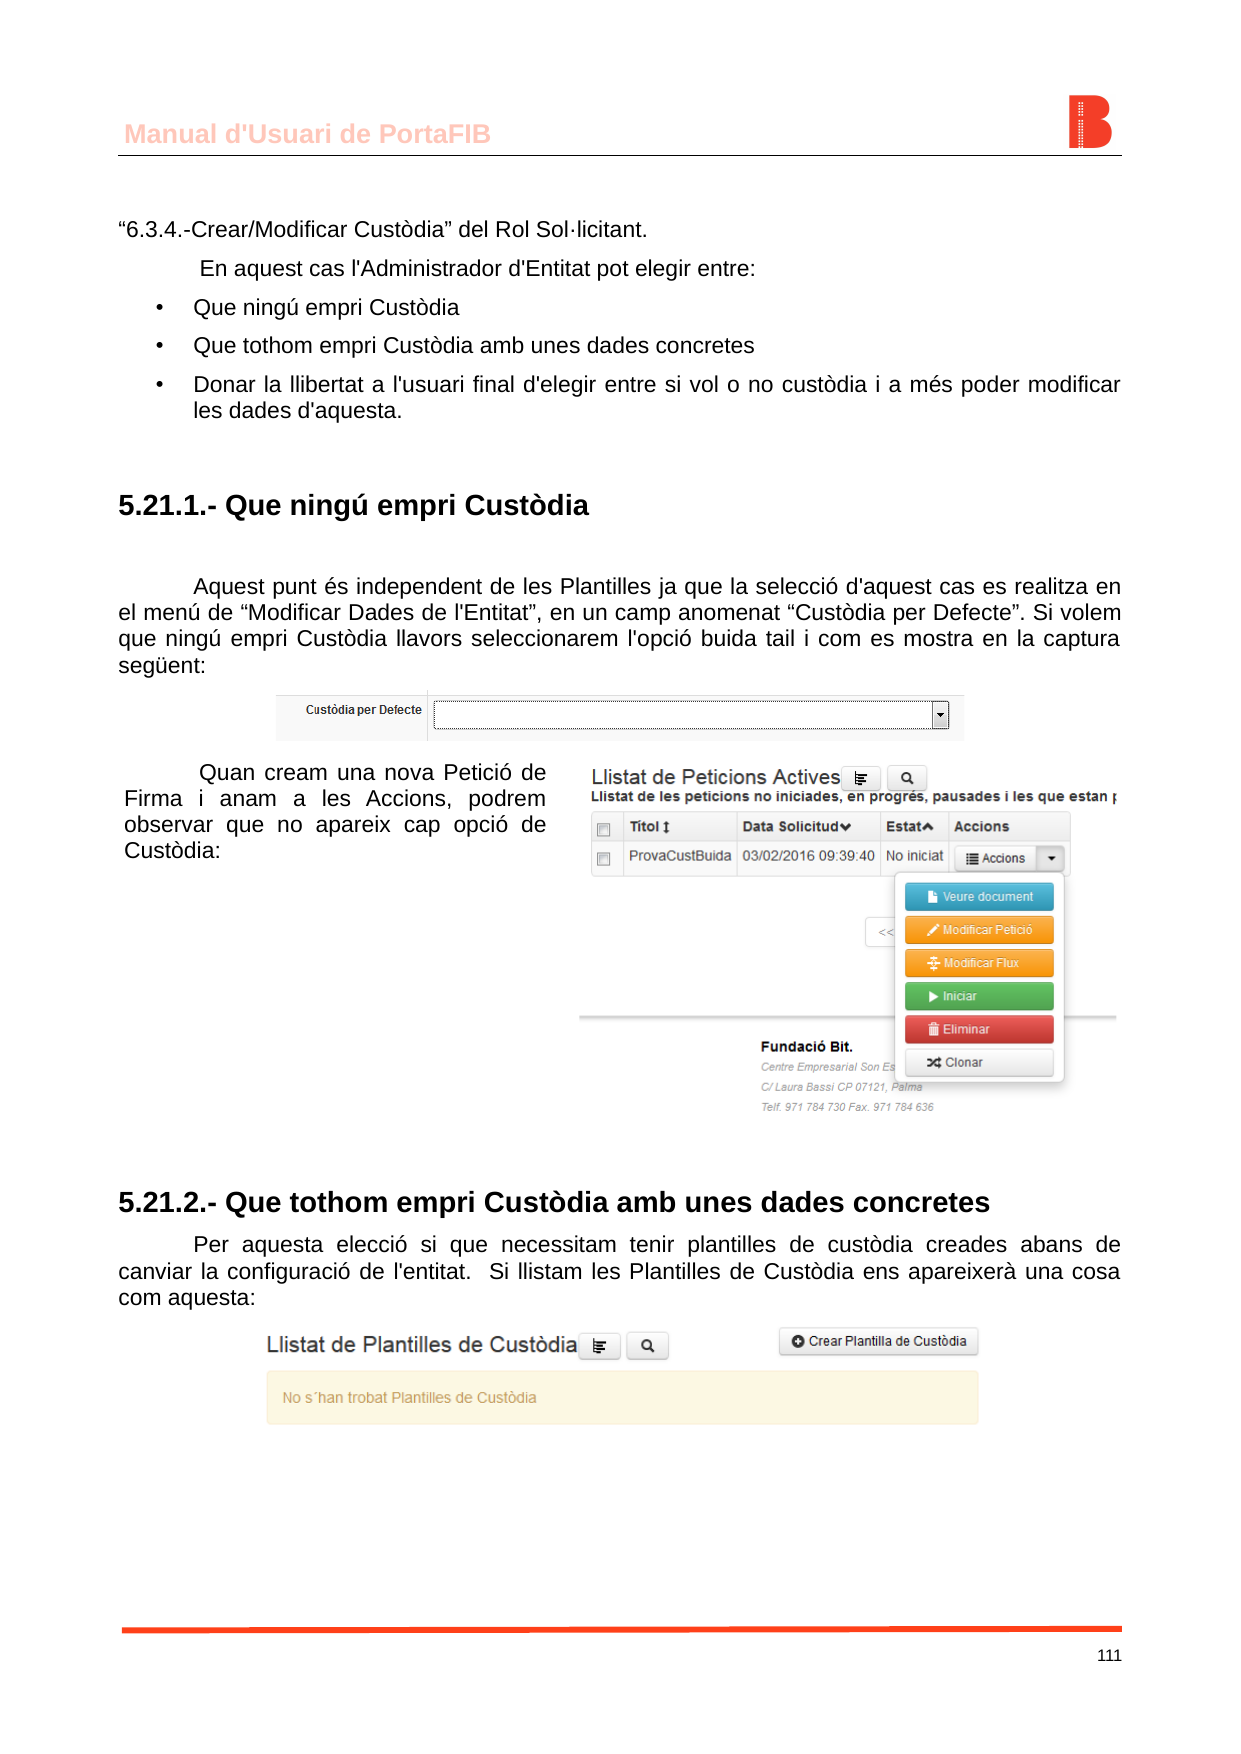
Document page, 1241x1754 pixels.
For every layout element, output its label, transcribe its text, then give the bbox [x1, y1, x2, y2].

subtitle Que ningú empri Custòdia [118, 488, 1122, 521]
picture [275, 690, 965, 741]
text En aquest cas l'Administrador d'Entitat pot elegir entre: [118, 254, 1122, 281]
list Que ningú empri Custòdia [156, 293, 1122, 320]
text Per aquesta elecció si que necessitam tenir plantilles de custòdia creades abans de canviar la configuració de l'entitat. Si llistam les Plantilles de Custòdia ens apareixerà una cosa com aquesta: [118, 1231, 1122, 1310]
text Aquest punt és independent de les Plantilles ja que la selecció d'aquest cas es realitza en el menú de “Modificar Dades de l'Entitat”, en un camp anomenat “Custòdia per Defecte”. Si volem que ningú empri Custòdia llavors seleccionarem l'opció buida tail i com es mostra en la captura següent: [118, 573, 1122, 678]
text “6.3.4.-Crear/Modificar Custòdia” del Rol Sol·licitant. [118, 216, 1122, 242]
picture [579, 758, 1117, 1129]
subtitle Que tothom empri Custòdia amb unes dades concretes [118, 1185, 1122, 1219]
table_header [553, 753, 1122, 1134]
list Que tothom empri Custòdia amb unes dades concretes [156, 332, 1122, 359]
picture [1063, 94, 1117, 150]
table_header Quan cream una nova Petició de Firma i anam a les Accions, podrem observar que no apareix cap opció de Custòdia: [118, 753, 552, 1134]
picture [255, 1322, 986, 1444]
list Donar la llibertat a l'usuari final d'elegir entre si vol o no custòdia i a més poder modificar les dades d'aquesta. [156, 371, 1122, 424]
